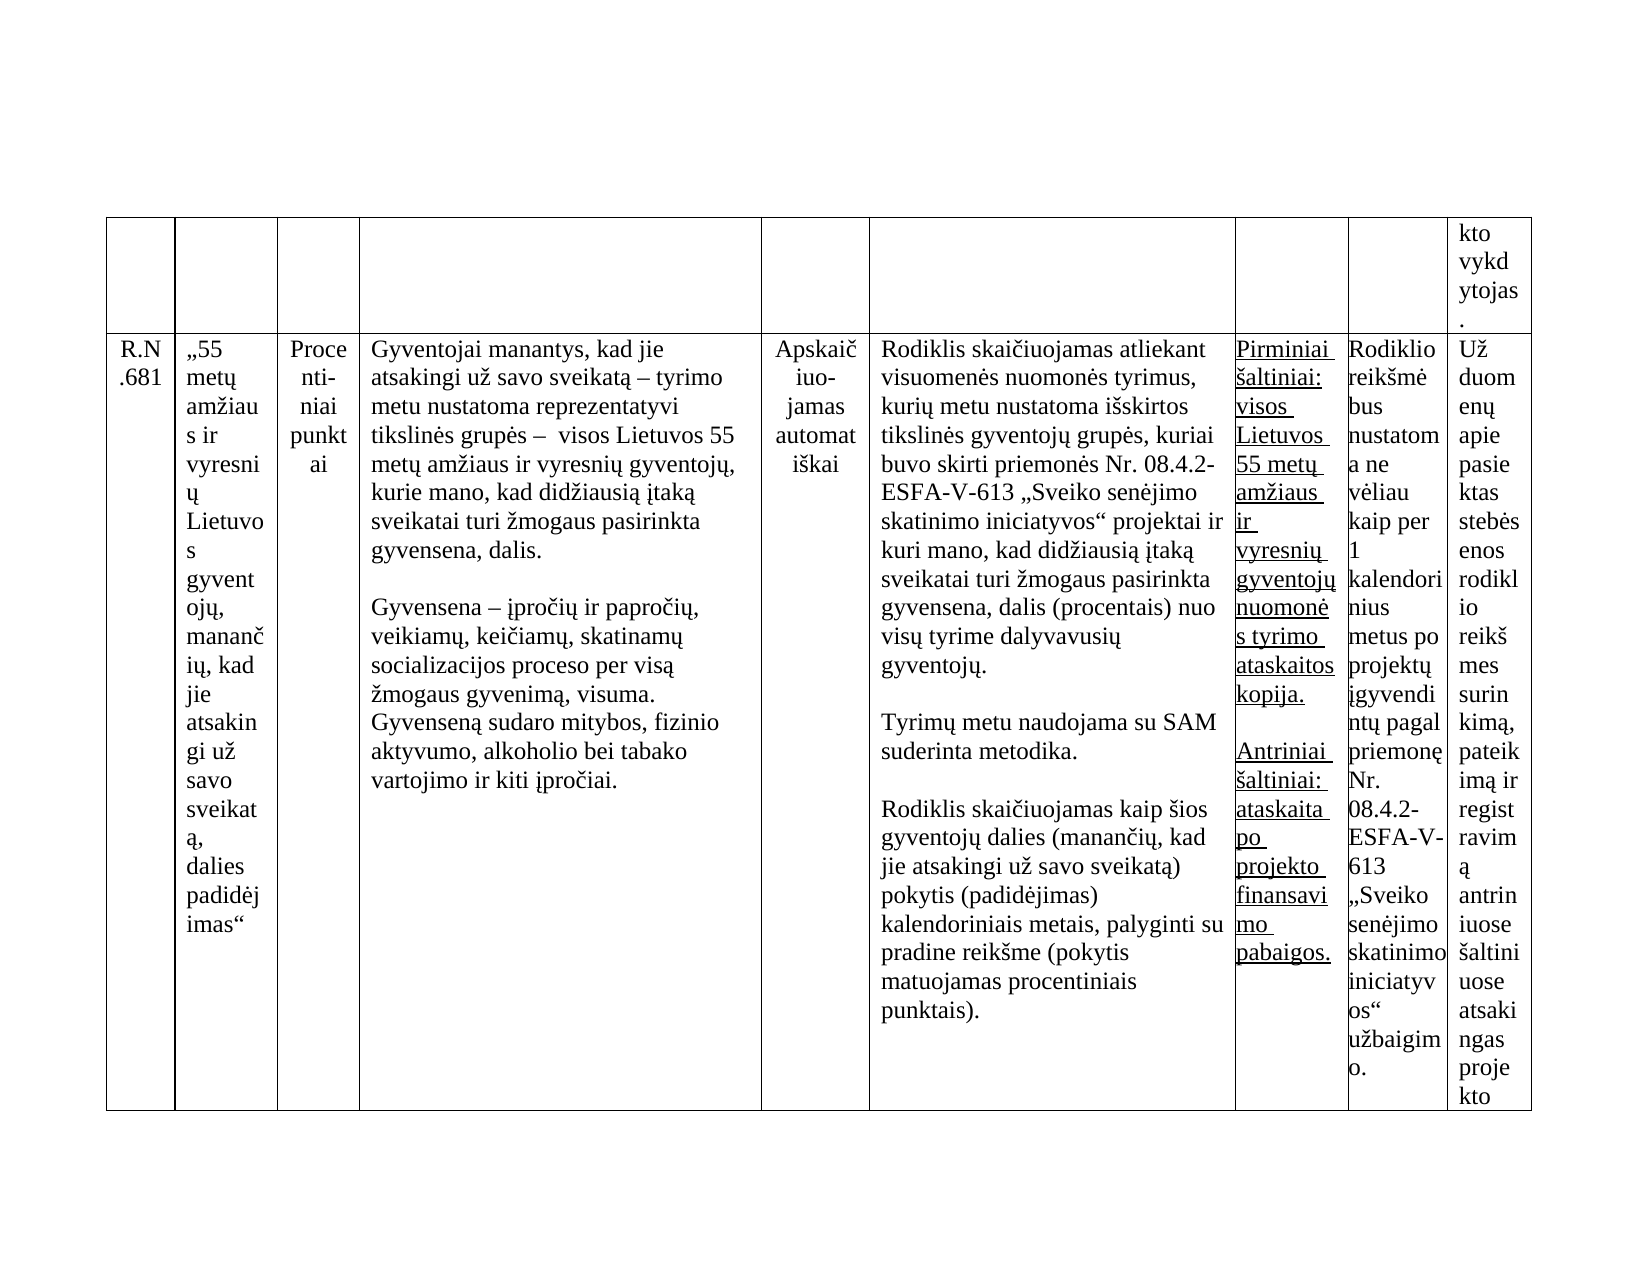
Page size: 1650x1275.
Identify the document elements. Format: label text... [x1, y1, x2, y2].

table_cell Apskaičiuo-jamas automatiškai [762, 334, 869, 1110]
table_cell R.N.681 [107, 334, 174, 1110]
table_cell kto vykdytojas. [1448, 218, 1531, 333]
table_cell Gyventojai manantys, kad jie atsakingi už savo sveikatą – tyrimo metu nustatoma reprezentatyvi tikslinės grupės – visos Lietuvos 55 metų amžiaus ir vyresnių gyventojų, kurie mano, kad didžiausią įtaką sveikatai turi žmogaus pasirinkta gyvensena, dalis. Gyvensena – įpročių ir papročių, veikiamų, keičiamų, skatinamų socializacijos proceso per visą žmogaus gyvenimą, visuma. Gyvenseną sudaro mitybos, fizinio aktyvumo, alkoholio bei tabako vartojimo ir kiti įpročiai. [360, 334, 761, 1110]
table_cell [762, 218, 869, 333]
table_cell Rodiklio reikšmė bus nustatoma ne vėliau kaip per 1 kalendorinius metus po projektų įgyvendintų pagal priemonę Nr. 08.4.2-ESFA-V-613 „Sveiko senėjimo skatinimo iniciatyvos“ užbaigimo. [1349, 334, 1447, 1110]
table_cell [1236, 218, 1348, 333]
table_cell [278, 218, 359, 333]
table_cell Pirminiai šaltiniai: visos Lietuvos 55 metų amžiaus ir vyresnių gyventojų nuomonės tyrimo ataskaitos kopija. Antriniai šaltiniai: ataskaita po projekto finansavimo pabaigos. [1236, 334, 1348, 1110]
table_cell [176, 218, 277, 333]
table_cell [870, 218, 1235, 333]
table_cell [360, 218, 761, 333]
table_cell Procenti-niai punktai [278, 334, 359, 1110]
table_cell [107, 218, 174, 333]
table_cell Rodiklis skaičiuojamas atliekant visuomenės nuomonės tyrimus, kurių metu nustatoma išskirtos tikslinės gyventojų grupės, kuriai buvo skirti priemonės Nr. 08.4.2-ESFA-V-613 „Sveiko senėjimo skatinimo iniciatyvos“ projektai ir kuri mano, kad didžiausią įtaką sveikatai turi žmogaus pasirinkta gyvensena, dalis (procentais) nuo visų tyrime dalyvavusių gyventojų. Tyrimų metu naudojama su SAM suderinta metodika. Rodiklis skaičiuojamas kaip šios gyventojų dalies (manančių, kad jie atsakingi už savo sveikatą) pokytis (padidėjimas) kalendoriniais metais, palyginti su pradine reikšme (pokytis matuojamas procentiniais punktais). [870, 334, 1235, 1110]
table_cell „55 metų amžiaus ir vyresnių Lietuvos gyventojų, manančių, kad jie atsakingi už savo sveikatą, dalies padidėjimas“ [176, 334, 277, 1110]
table_cell Už duomenų apie pasiektas stebėsenos rodiklio reikšmes surinkimą, pateikimą ir registravimą antriniuose šaltiniuose atsakingas projekto [1448, 334, 1531, 1110]
table_cell [1349, 218, 1447, 333]
